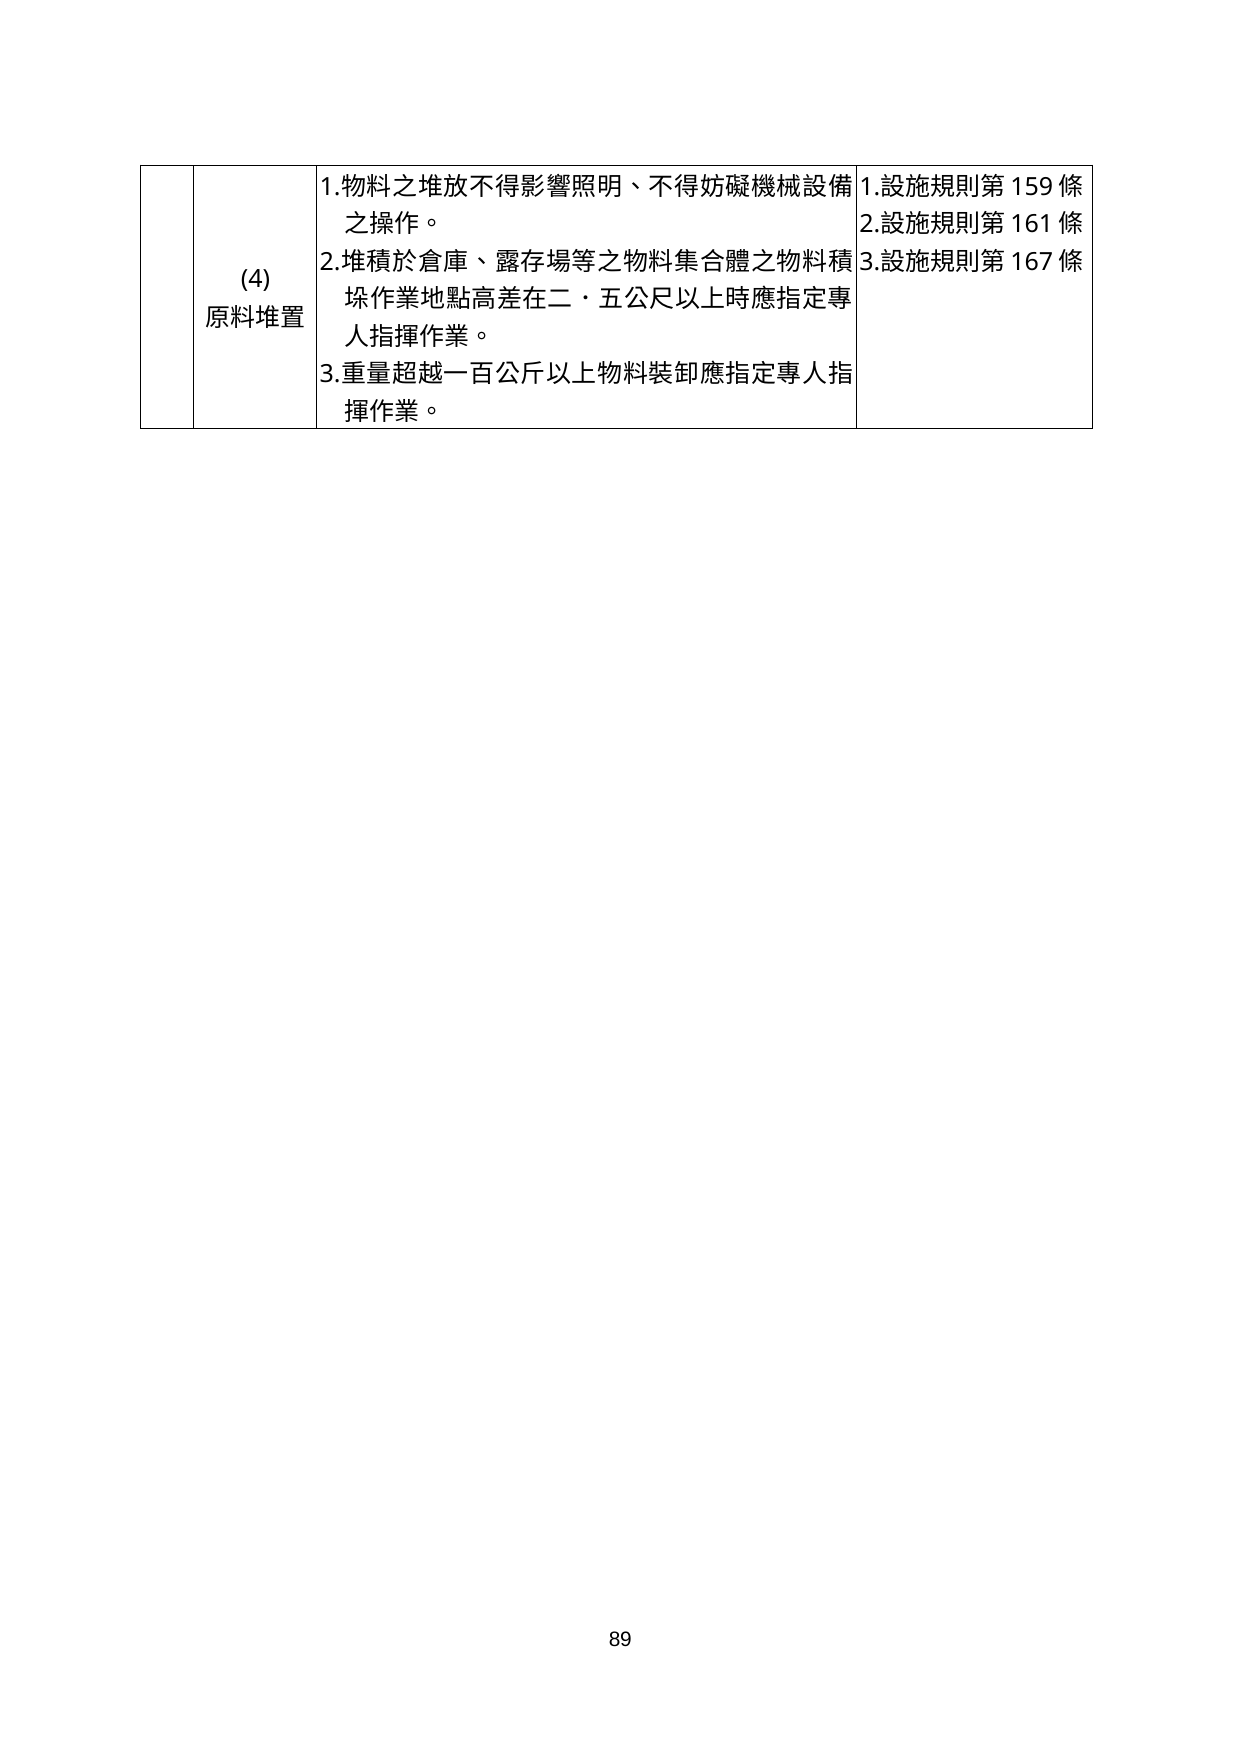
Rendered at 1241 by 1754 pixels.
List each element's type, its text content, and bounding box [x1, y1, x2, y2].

table_cell 1.設施規則第159條 2.設施規則第161條 3.設施規則第167條 [857, 166, 1092, 428]
table_cell (4) 原料堆置 [194, 166, 316, 428]
table_cell [141, 166, 193, 428]
table_cell 1.物料之堆放不得影響照明、不得妨礙機械設備之操作。 2.堆積於倉庫、露存場等之物料集合體之物料積垛作業地點高差在二．五公尺以上時應指定專人指揮作業。 3.重量超越一百公斤以上物料裝卸應指定專人指揮作業。 [317, 166, 856, 428]
